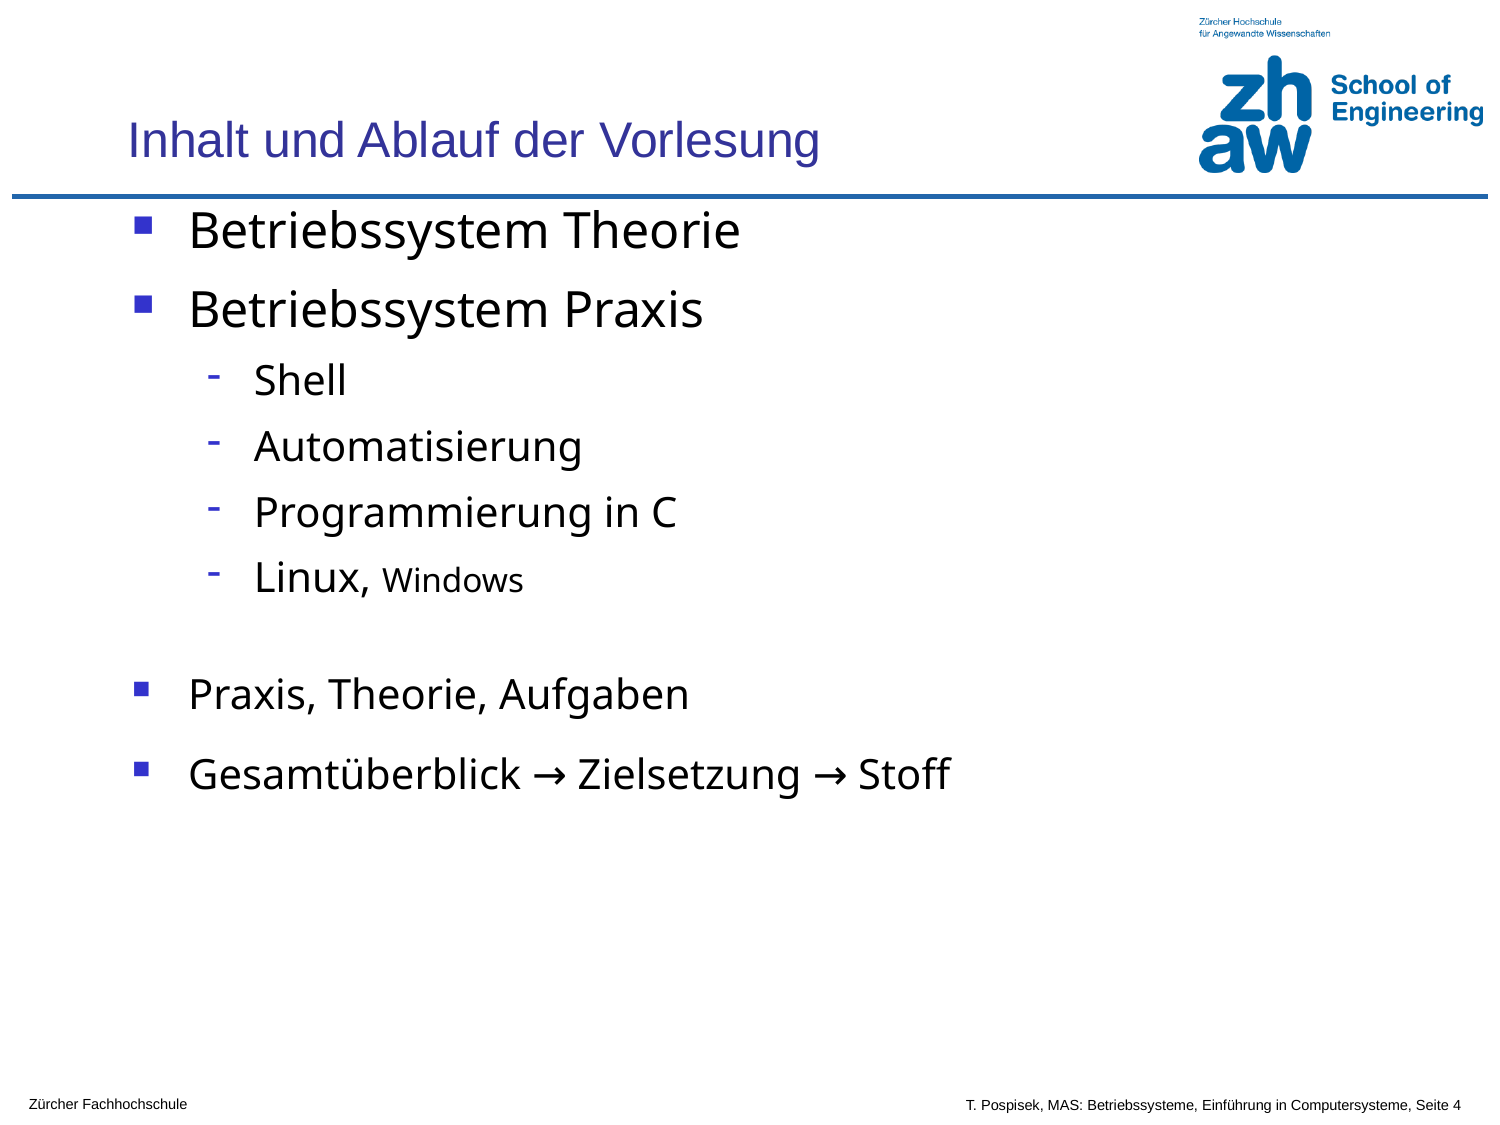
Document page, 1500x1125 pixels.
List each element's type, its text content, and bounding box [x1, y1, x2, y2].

title Inhalt und Ablauf der Vorlesung [112, 50, 1391, 175]
picture [1199, 18, 1483, 173]
list Betriebssystem Theorie Betriebssystem Praxis Shell Automatisierung Programmierung in C Linux, Windows Praxis, Theorie, Aufgaben Gesamtüberblick → Zielsetzung → Stoff [116, 198, 1372, 930]
